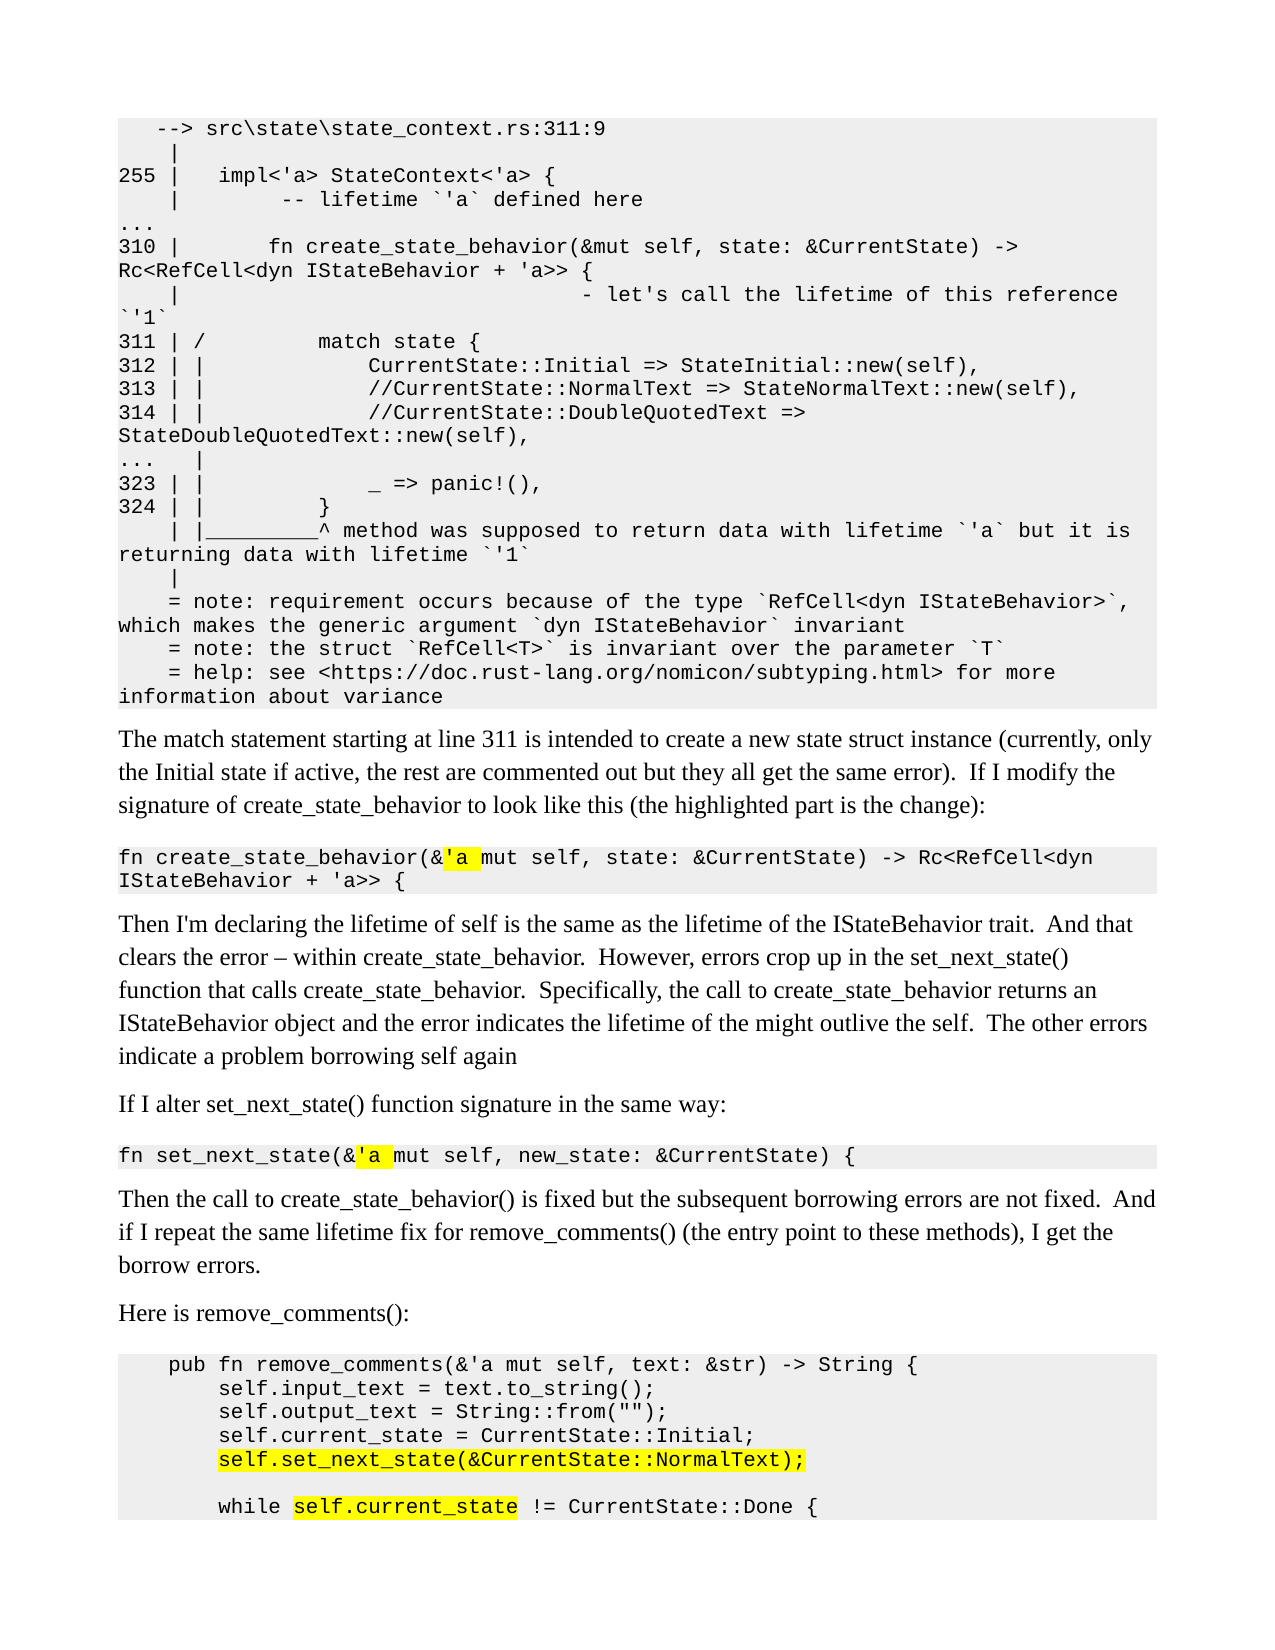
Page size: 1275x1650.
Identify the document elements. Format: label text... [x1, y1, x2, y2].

text self.input_text = text.to_string(); [118, 1378, 1157, 1402]
text = note: requirement occurs because of the type `RefCell<dyn IStateBehavior>`, which makes the generic argument `dyn IStateBehavior` invariant [118, 591, 1157, 638]
text self.output_text = String::from(""); [118, 1402, 1157, 1425]
text Then I'm declaring the lifetime of self is the same as the lifetime of the IStateBehavior trait. And that clears the error – within create_state_behavior. However, errors crop up in the set_next_state() function that calls create_state_behavior. Specifically, the call to create_state_behavior returns an IStateBehavior object and the error indicates the lifetime of the might outlive the self. The other errors indicate a problem borrowing self again [118, 909, 1157, 1070]
text 255 | impl<'a> StateContext<'a> { [118, 165, 1157, 189]
text self.current_state = CurrentState::Initial; [118, 1425, 1157, 1449]
text If I alter set_next_state() function signature in the same way: [118, 1089, 1157, 1118]
text fn create_state_behavior(&'a mut self, state: &CurrentState) -> Rc<RefCell<dyn IStateBehavior + 'a>> { [118, 847, 1157, 894]
text 314 | | //CurrentState::DoubleQuotedText => StateDoubleQuotedText::new(self), [118, 402, 1157, 449]
text pub fn remove_comments(&'a mut self, text: &str) -> String { [118, 1354, 1157, 1378]
text 312 | | CurrentState::Initial => StateInitial::new(self), [118, 354, 1157, 378]
text | [118, 142, 1157, 165]
text ... [118, 213, 1157, 236]
text 311 | / match state { [118, 331, 1157, 354]
text Here is remove_comments(): [118, 1298, 1157, 1326]
text --> src\state\state_context.rs:311:9 [118, 118, 1157, 142]
text while self.current_state != CurrentState::Done { [118, 1496, 1157, 1520]
text 324 | | } [118, 496, 1157, 520]
text Then the call to create_state_behavior() is fixed but the subsequent borrowing errors are not fixed. And if I repeat the same lifetime fix for remove_comments() (the entry point to these methods), I get the borrow errors. [118, 1184, 1157, 1279]
text | -- lifetime `'a` defined here [118, 189, 1157, 213]
text 323 | | _ => panic!(), [118, 473, 1157, 496]
text 310 | fn create_state_behavior(&mut self, state: &CurrentState) -> Rc<RefCell<dyn IStateBehavior + 'a>> { [118, 236, 1157, 284]
text fn set_next_state(&'a mut self, new_state: &CurrentState) { [118, 1145, 1157, 1169]
text The match statement starting at line 311 is intended to create a new state struct instance (currently, only the Initial state if active, the rest are commented out but they all get the same error). If I modify the signature of create_state_behavior to look like this (the highlighted part is the change): [118, 724, 1157, 819]
text self.set_next_state(&CurrentState::NormalText); [118, 1449, 1157, 1472]
text 313 | | //CurrentState::NormalText => StateNormalText::new(self), [118, 378, 1157, 402]
text | [118, 567, 1157, 591]
text | |_________^ method was supposed to return data with lifetime `'a` but it is returning data with lifetime `'1` [118, 520, 1157, 567]
text | - let's call the lifetime of this reference `'1` [118, 284, 1157, 331]
text = note: the struct `RefCell<T>` is invariant over the parameter `T` [118, 638, 1157, 662]
text = help: see <https://doc.rust-lang.org/nomicon/subtyping.html> for more information about variance [118, 662, 1157, 709]
text ... | [118, 449, 1157, 473]
